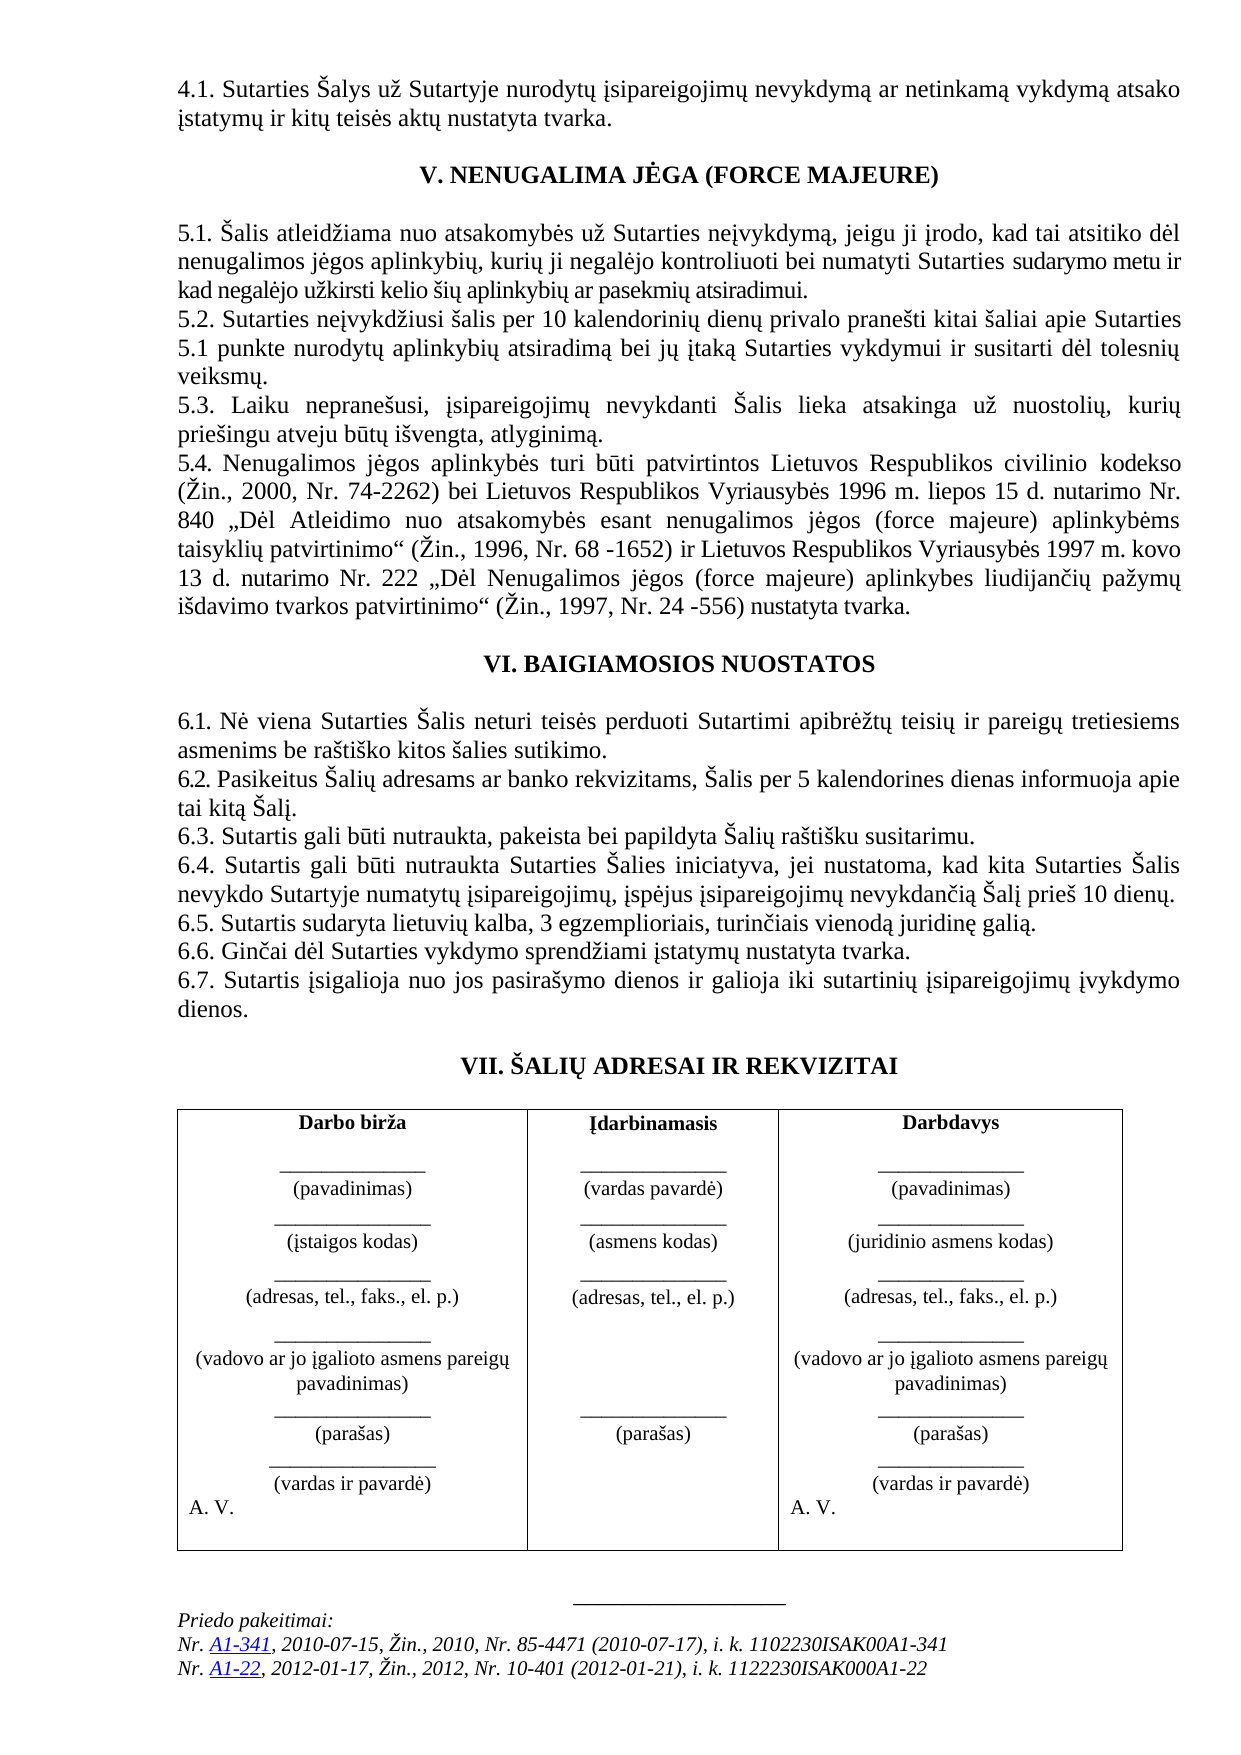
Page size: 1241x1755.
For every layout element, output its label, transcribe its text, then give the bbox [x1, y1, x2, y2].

text 6.1. Nė viena Sutarties Šalis neturi teisės perduoti Sutartimi apibrėžtų teisių ir pareigų tretiesiems asmenims be raštiško kitos šalies sutikimo. [177, 706, 1181, 764]
text 5.4. Nenugalimos jėgos aplinkybės turi būti patvirtintos Lietuvos Respublikos civilinio kodekso (Žin., 2000, Nr. 74-2262) bei Lietuvos Respublikos Vyriausybės 1996 m. liepos 15 d. nutarimo Nr. 840 „Dėl Atleidimo nuo atsakomybės esant nenugalimos jėgos (force majeure) aplinkybėms taisyklių patvirtinimo“ (Žin., 1996, Nr. 68 -1652) ir Lietuvos Respublikos Vyriausybės 1997 m. kovo 13 d. nutarimo Nr. 222 „Dėl Nenugalimos jėgos (force majeure) aplinkybes liudijančių pažymų išdavimo tvarkos patvirtinimo“ (Žin., 1997, Nr. 24 -556) nustatyta tvarka. [177, 448, 1181, 620]
text Nr. A1-341, 2010-07-15, Žin., 2010, Nr. 85-4471 (2010-07-17), i. k. 1102230ISAK00A1-341 [177, 1632, 1181, 1656]
text 6.2. Pasikeitus Šalių adresams ar banko rekvizitams, Šalis per 5 kalendorines dienas informuoja apie tai kitą Šalį. [177, 764, 1181, 821]
text 5.2. Sutarties neįvykdžiusi šalis per 10 kalendorinių dienų privalo pranešti kitai šaliai apie Sutarties 5.1 punkte nurodytų aplinkybių atsiradimą bei jų įtaką Sutarties vykdymui ir susitarti dėl tolesnių veiksmų. [177, 304, 1181, 390]
table_header Darbdavys [779, 1110, 1122, 1149]
text _________________ [177, 1579, 1181, 1608]
table_cell ______________ (pavadinimas) [779, 1150, 1122, 1203]
table_cell ______________ (asmens kodas) [528, 1203, 778, 1259]
table_header Darbo birža [178, 1110, 527, 1149]
text 5.3. Laiku nepranešusi, įsipareigojimų nevykdanti Šalis lieka atsakinga už nuostolių, kurių priešingu atveju būtų išvengta, atlyginimą. [177, 390, 1181, 448]
text Nr. A1-22, 2012-01-17, Žin., 2012, Nr. 10-401 (2012-01-21), i. k. 1122230ISAK000A1-22 [177, 1656, 1181, 1680]
text VI. BAIGIAMOSIOS NUOSTATOS [177, 649, 1181, 678]
text Priedo pakeitimai: [177, 1608, 1181, 1632]
text 4.1. Sutarties Šalys už Sutartyje nurodytų įsipareigojimų nevykdymą ar netinkamą vykdymą atsako įstatymų ir kitų teisės aktų nustatyta tvarka. [177, 74, 1181, 131]
table_cell ______________ (parašas) [528, 1395, 778, 1549]
text 6.3. Sutartis gali būti nutraukta, pakeista bei papildyta Šalių raštišku susitarimu. [177, 821, 1181, 850]
table_cell _______________ (įstaigos kodas) [178, 1203, 527, 1259]
table_cell _______________ (parašas) ________________ (vardas ir pavardė) A. V. [178, 1395, 527, 1549]
table_cell ______________ (juridinio asmens kodas) [779, 1203, 1122, 1259]
table_cell ______________ (adresas, tel., faks., el. p.) [779, 1259, 1122, 1320]
table_cell ______________ (vadovo ar jo įgalioto asmens pareigų pavadinimas) [779, 1320, 1122, 1395]
text 6.6. Ginčai dėl Sutarties vykdymo sprendžiami įstatymų nustatyta tvarka. [177, 936, 1181, 965]
table_cell ______________ (adresas, tel., el. p.) [528, 1259, 778, 1320]
table_cell _______________ (vadovo ar jo įgalioto asmens pareigų pavadinimas) [178, 1320, 527, 1395]
text V. NENUGALIMA JĖGA (FORCE MAJEURE) [177, 160, 1181, 189]
text VII. ŠALIŲ ADRESAI IR REKVIZITAI [177, 1051, 1181, 1080]
table_header Įdarbinamasis [528, 1110, 778, 1149]
table_cell ______________ (pavadinimas) [178, 1150, 527, 1203]
table_cell [528, 1320, 778, 1395]
table_cell ______________ (parašas) ______________ (vardas ir pavardė) A. V. [779, 1395, 1122, 1549]
text 6.4. Sutartis gali būti nutraukta Sutarties Šalies iniciatyva, jei nustatoma, kad kita Sutarties Šalis nevykdo Sutartyje numatytų įsipareigojimų, įspėjus įsipareigojimų nevykdančią Šalį prieš 10 dienų. [177, 850, 1181, 908]
text 6.7. Sutartis įsigalioja nuo jos pasirašymo dienos ir galioja iki sutartinių įsipareigojimų įvykdymo dienos. [177, 965, 1181, 1023]
text 6.5. Sutartis sudaryta lietuvių kalba, 3 egzemplioriais, turinčiais vienodą juridinę galią. [177, 908, 1181, 936]
text 5.1. Šalis atleidžiama nuo atsakomybės už Sutarties neįvykdymą, jeigu ji įrodo, kad tai atsitiko dėl nenugalimos jėgos aplinkybių, kurių ji negalėjo kontroliuoti bei numatyti Sutarties sudarymo metu ir kad negalėjo užkirsti kelio šių aplinkybių ar pasekmių atsiradimui. [177, 218, 1181, 304]
table_cell _______________ (adresas, tel., faks., el. p.) [178, 1259, 527, 1320]
table_cell ______________ (vardas pavardė) [528, 1150, 778, 1203]
